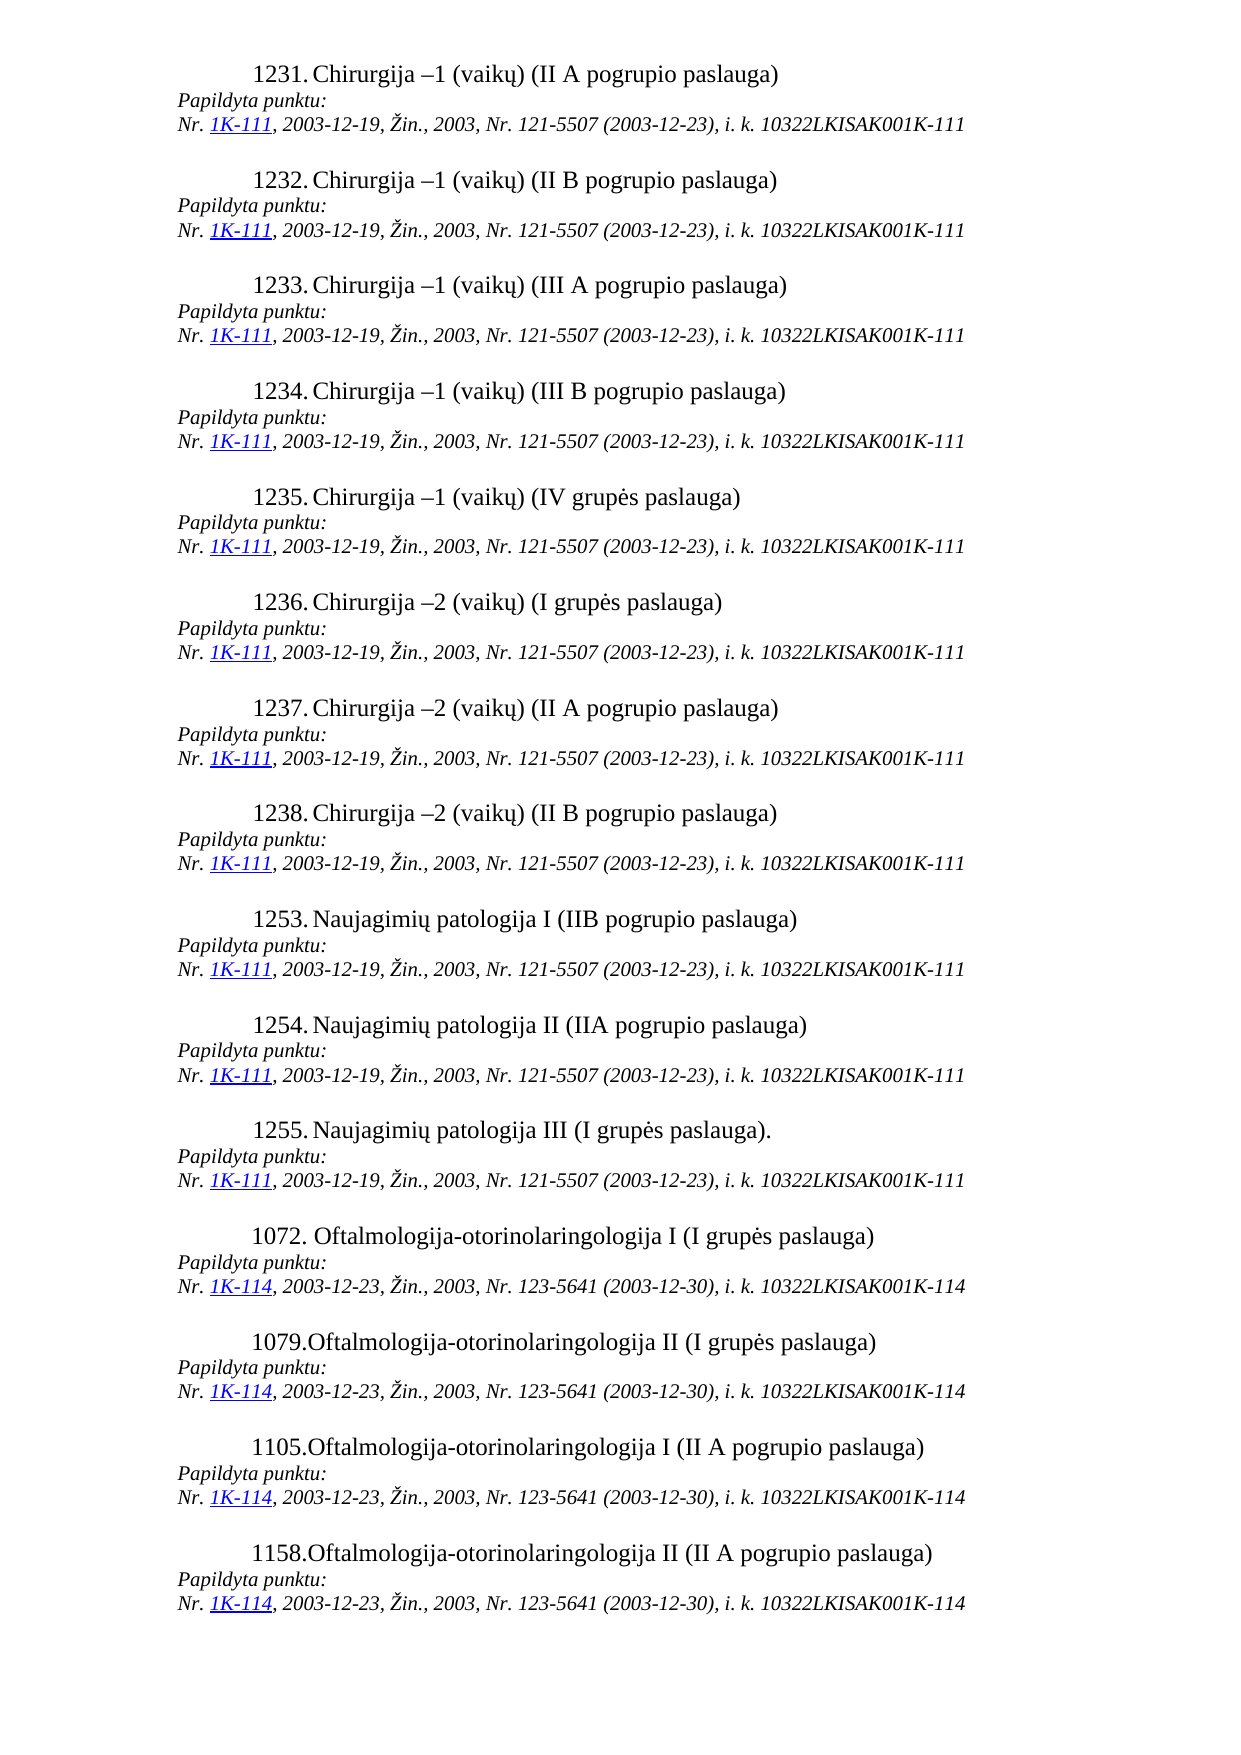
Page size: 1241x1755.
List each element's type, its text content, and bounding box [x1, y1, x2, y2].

text 1237. Chirurgija –2 (vaikų) (II A pogrupio paslauga) [177, 693, 1181, 722]
text Nr. 1K-114, 2003-12-23, Žin., 2003, Nr. 123-5641 (2003-12-30), i. k. 10322LKISAK001K-114 [177, 1379, 1181, 1403]
text 1253. Naujagimių patologija I (IIB pogrupio paslauga) [177, 904, 1181, 933]
text Nr. 1K-111, 2003-12-19, Žin., 2003, Nr. 121-5507 (2003-12-23), i. k. 10322LKISAK001K-111 [177, 217, 1181, 242]
text Papildyta punktu: [177, 1567, 1181, 1591]
text Nr. 1K-114, 2003-12-23, Žin., 2003, Nr. 123-5641 (2003-12-30), i. k. 10322LKISAK001K-114 [177, 1591, 1181, 1615]
text Nr. 1K-111, 2003-12-19, Žin., 2003, Nr. 121-5507 (2003-12-23), i. k. 10322LKISAK001K-111 [177, 323, 1181, 347]
text Papildyta punktu: [177, 827, 1181, 851]
text Nr. 1K-111, 2003-12-19, Žin., 2003, Nr. 121-5507 (2003-12-23), i. k. 10322LKISAK001K-111 [177, 112, 1181, 136]
text 1238. Chirurgija –2 (vaikų) (II B pogrupio paslauga) [177, 798, 1181, 827]
text 1234. Chirurgija –1 (vaikų) (III B pogrupio paslauga) [177, 376, 1181, 405]
text 1255. Naujagimių patologija III (I grupės paslauga). [177, 1115, 1181, 1144]
text Papildyta punktu: [177, 933, 1181, 957]
text Nr. 1K-111, 2003-12-19, Žin., 2003, Nr. 121-5507 (2003-12-23), i. k. 10322LKISAK001K-111 [177, 1062, 1181, 1087]
text 1254. Naujagimių patologija II (IIA pogrupio paslauga) [177, 1010, 1181, 1038]
text Nr. 1K-111, 2003-12-19, Žin., 2003, Nr. 121-5507 (2003-12-23), i. k. 10322LKISAK001K-111 [177, 429, 1181, 453]
text Papildyta punktu: [177, 1355, 1181, 1379]
text Nr. 1K-111, 2003-12-19, Žin., 2003, Nr. 121-5507 (2003-12-23), i. k. 10322LKISAK001K-111 [177, 746, 1181, 770]
text Papildyta punktu: [177, 1038, 1181, 1062]
text Papildyta punktu: [177, 88, 1181, 112]
text 1235. Chirurgija –1 (vaikų) (IV grupės paslauga) [177, 482, 1181, 510]
text 1231. Chirurgija –1 (vaikų) (II A pogrupio paslauga) [177, 59, 1181, 88]
text 1233. Chirurgija –1 (vaikų) (III A pogrupio paslauga) [177, 270, 1181, 299]
text Papildyta punktu: [177, 1250, 1181, 1274]
text Nr. 1K-111, 2003-12-19, Žin., 2003, Nr. 121-5507 (2003-12-23), i. k. 10322LKISAK001K-111 [177, 534, 1181, 558]
text Nr. 1K-114, 2003-12-23, Žin., 2003, Nr. 123-5641 (2003-12-30), i. k. 10322LKISAK001K-114 [177, 1485, 1181, 1509]
text 1105.Oftalmologija-otorinolaringologija I (II A pogrupio paslauga) [177, 1432, 1181, 1461]
text Papildyta punktu: [177, 722, 1181, 746]
text 1079.Oftalmologija-otorinolaringologija II (I grupės paslauga) [177, 1327, 1181, 1355]
text Papildyta punktu: [177, 510, 1181, 534]
text Nr. 1K-111, 2003-12-19, Žin., 2003, Nr. 121-5507 (2003-12-23), i. k. 10322LKISAK001K-111 [177, 640, 1181, 664]
text Papildyta punktu: [177, 299, 1181, 323]
text Nr. 1K-111, 2003-12-19, Žin., 2003, Nr. 121-5507 (2003-12-23), i. k. 10322LKISAK001K-111 [177, 1168, 1181, 1192]
text Papildyta punktu: [177, 1144, 1181, 1168]
text 1072. Oftalmologija-otorinolaringologija I (I grupės paslauga) [177, 1221, 1181, 1250]
text Papildyta punktu: [177, 405, 1181, 429]
text Nr. 1K-114, 2003-12-23, Žin., 2003, Nr. 123-5641 (2003-12-30), i. k. 10322LKISAK001K-114 [177, 1274, 1181, 1298]
text 1232. Chirurgija –1 (vaikų) (II B pogrupio paslauga) [177, 165, 1181, 193]
text 1236. Chirurgija –2 (vaikų) (I grupės paslauga) [177, 587, 1181, 616]
text Papildyta punktu: [177, 1461, 1181, 1485]
text Nr. 1K-111, 2003-12-19, Žin., 2003, Nr. 121-5507 (2003-12-23), i. k. 10322LKISAK001K-111 [177, 851, 1181, 875]
text Papildyta punktu: [177, 616, 1181, 640]
text Nr. 1K-111, 2003-12-19, Žin., 2003, Nr. 121-5507 (2003-12-23), i. k. 10322LKISAK001K-111 [177, 957, 1181, 981]
text Papildyta punktu: [177, 193, 1181, 217]
text 1158.Oftalmologija-otorinolaringologija II (II A pogrupio paslauga) [177, 1538, 1181, 1567]
